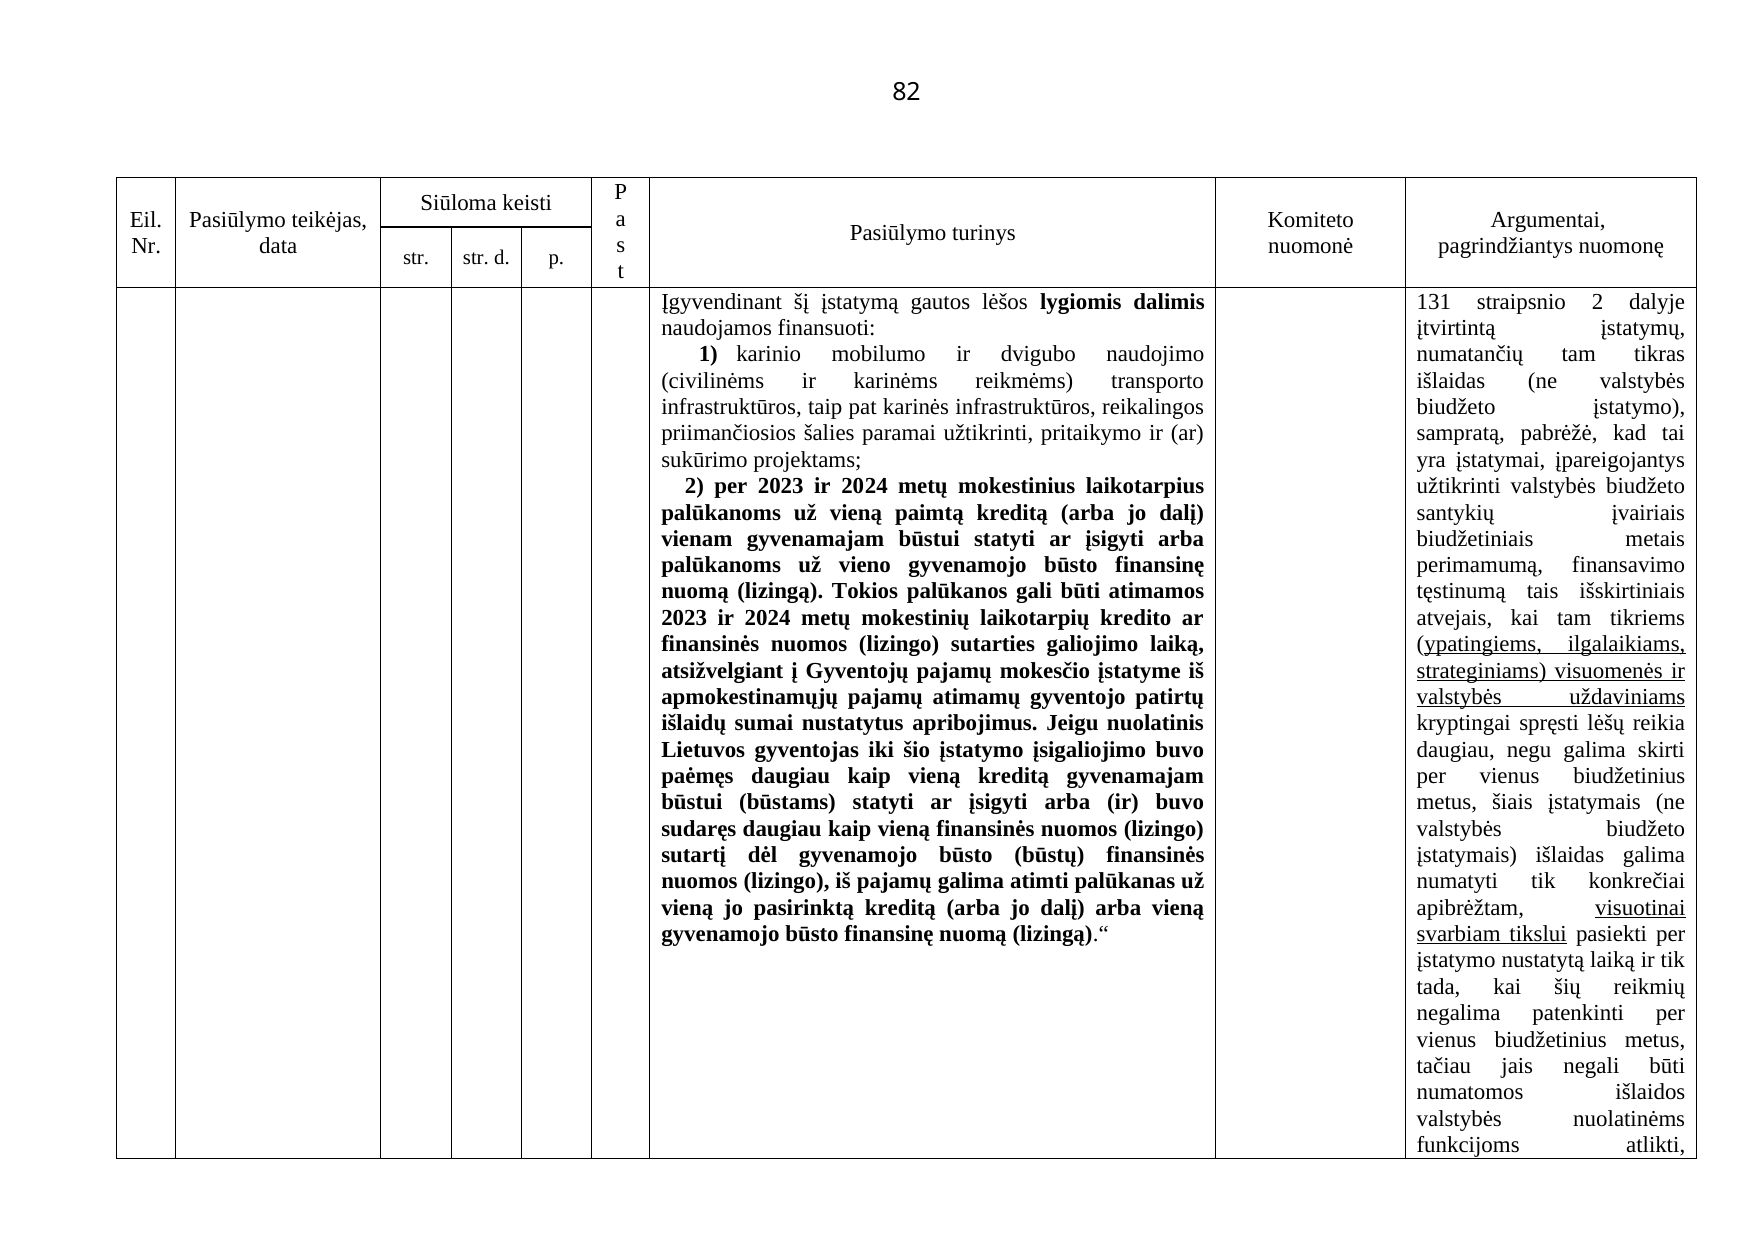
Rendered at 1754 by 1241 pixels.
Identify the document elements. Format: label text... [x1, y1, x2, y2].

table_cell [117, 288, 175, 1157]
table_header Argumentai, pagrindžiantys nuomonę [1406, 178, 1696, 287]
table_cell [176, 288, 380, 1157]
table_cell [592, 288, 649, 1157]
table_cell [381, 288, 451, 1157]
table_cell Įgyvendinant šį įstatymą gautos lėšos lygiomis dalimis naudojamos finansuoti: karinio mobilumo ir dvigubo naudojimo (civilinėms ir karinėms reikmėms) transporto infrastruktūros, taip pat karinės infrastruktūros, reikalingos priimančiosios šalies paramai užtikrinti, pritaikymo ir (ar) sukūrimo projektams; 2) per 2023 ir 2024 metų mokestinius laikotarpius palūkanoms už vieną paimtą kreditą (arba jo dalį) vienam gyvenamajam būstui statyti ar įsigyti arba palūkanoms už vieno gyvenamojo būsto finansinę nuomą (lizingą). Tokios palūkanos gali būti atimamos 2023 ir 2024 metų mokestinių laikotarpių kredito ar finansinės nuomos (lizingo) sutarties galiojimo laiką, atsižvelgiant į Gyventojų pajamų mokesčio įstatyme iš apmokestinamųjų pajamų atimamų gyventojo patirtų išlaidų sumai nustatytus apribojimus. Jeigu nuolatinis Lietuvos gyventojas iki šio įstatymo įsigaliojimo buvo paėmęs daugiau kaip vieną kreditą gyvenamajam būstui (būstams) statyti ar įsigyti arba (ir) buvo sudaręs daugiau kaip vieną finansinės nuomos (lizingo) sutartį dėl gyvenamojo būsto (būstų) finansinės nuomos (lizingo), iš pajamų galima atimti palūkanas už vieną jo pasirinktą kreditą (arba jo dalį) arba vieną gyvenamojo būsto finansinę nuomą (lizingą).“ [650, 288, 1215, 1157]
table_header Komiteto nuomonė [1216, 178, 1405, 287]
table_header Pasiūlymo turinys [650, 178, 1215, 287]
table_cell p. [522, 228, 591, 287]
table_cell [1216, 288, 1405, 1157]
table_cell str. [381, 228, 451, 287]
table_cell str. d. [452, 228, 521, 287]
table_cell [452, 288, 521, 1157]
table_cell [522, 288, 591, 1157]
table_header Pastabos [592, 178, 649, 287]
table_header Siūloma keisti [381, 178, 591, 226]
table_cell 131 straipsnio 2 dalyje įtvirtintą įstatymų, numatančių tam tikras išlaidas (ne valstybės biudžeto įstatymo), sampratą, pabrėžė, kad tai yra įstatymai, įpareigojantys užtikrinti valstybės biudžeto santykių įvairiais biudžetiniais metais perimamumą, finansavimo tęstinumą tais išskirtiniais atvejais, kai tam tikriems (ypatingiems, ilgalaikiams, strateginiams) visuomenės ir valstybės uždaviniams kryptingai spręsti lėšų reikia daugiau, negu galima skirti per vienus biudžetinius metus, šiais įstatymais (ne valstybės biudžeto įstatymais) išlaidas galima numatyti tik konkrečiai apibrėžtam, visuotinai svarbiam tikslui pasiekti per įstatymo nustatytą laiką ir tik tada, kai šių reikmių negalima patenkinti per vienus biudžetinius metus, tačiau jais negali būti numatomos išlaidos valstybės nuolatinėms funkcijoms atlikti, [1406, 288, 1696, 1157]
table_header Pasiūlymo teikėjas, data [176, 178, 380, 287]
table_header Eil. Nr. [117, 178, 175, 287]
